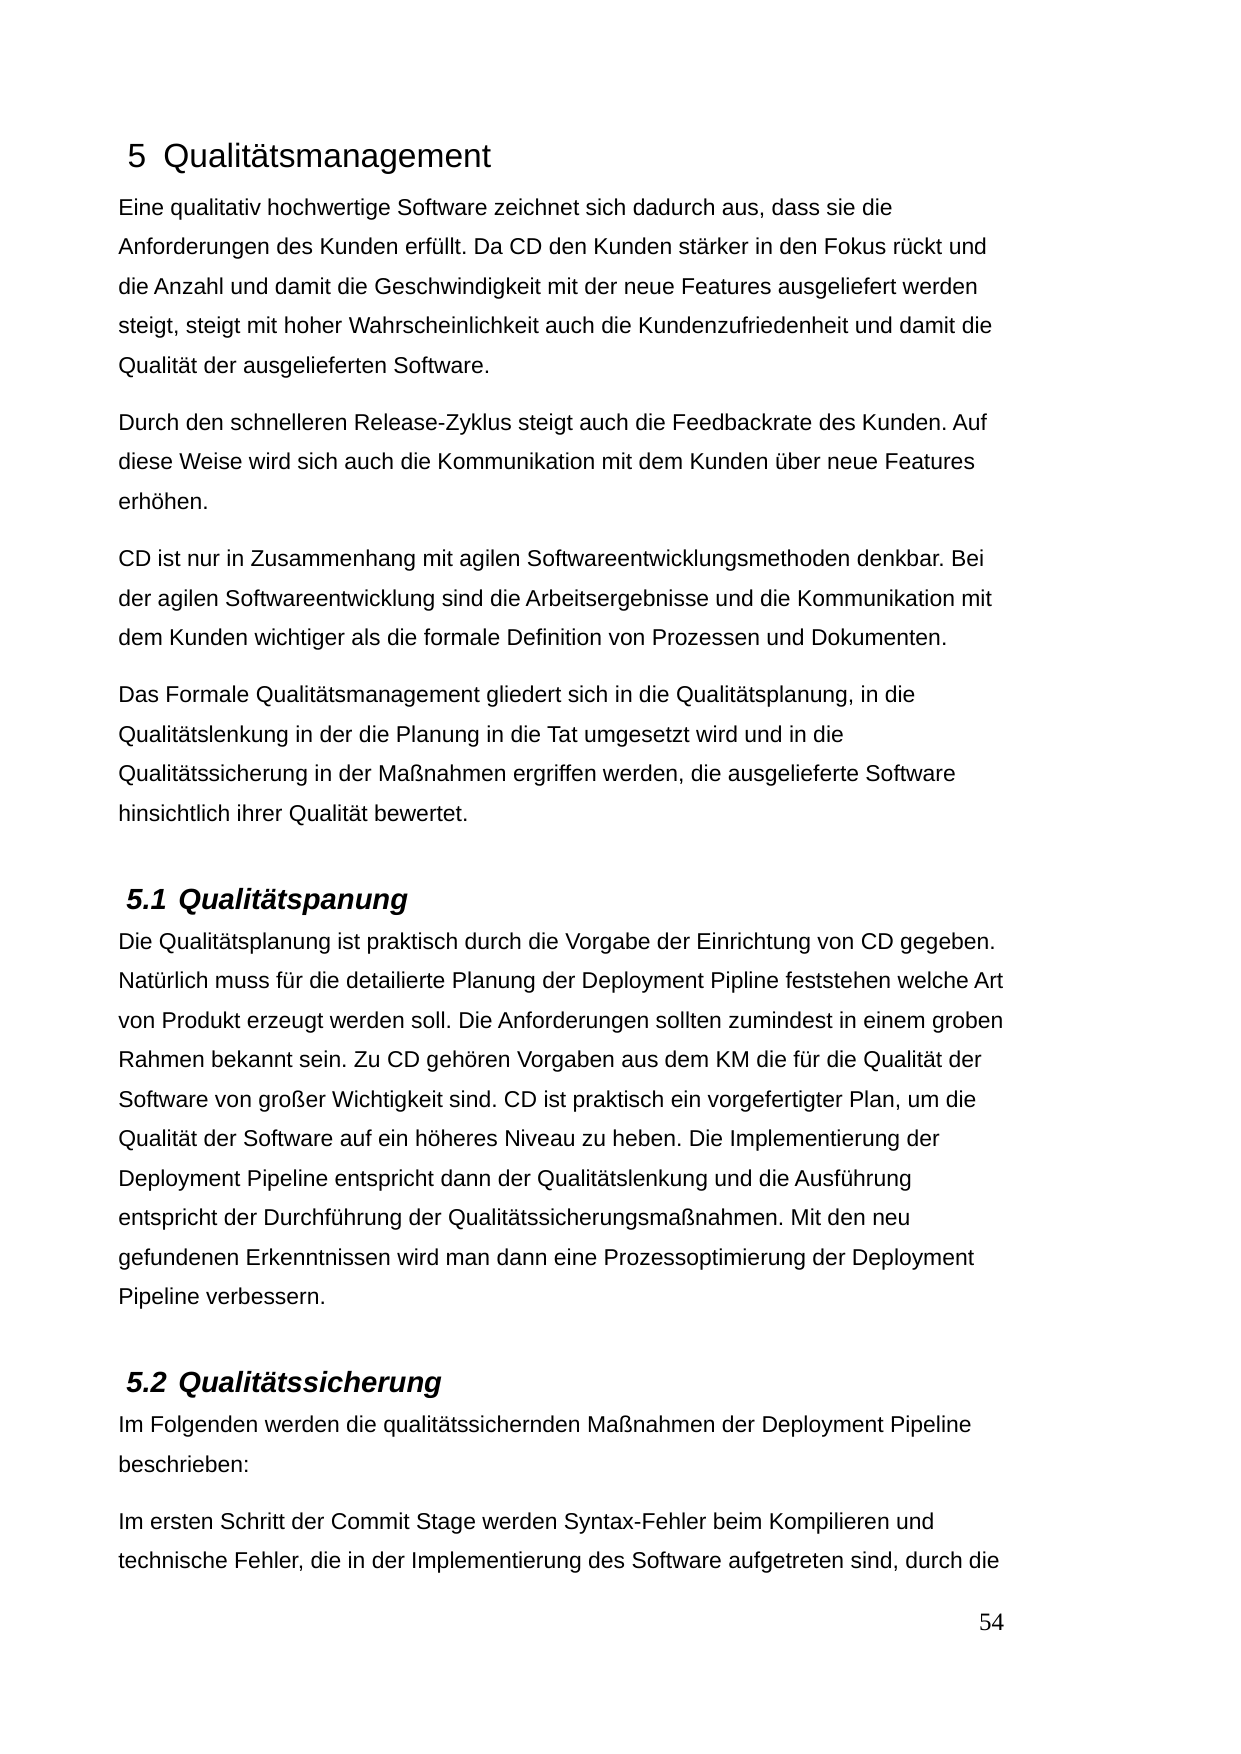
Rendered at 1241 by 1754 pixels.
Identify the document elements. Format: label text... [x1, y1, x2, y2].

text Eine qualitativ hochwertige Software zeichnet sich dadurch aus, dass sie die Anforderungen des Kunden erfüllt. Da CD den Kunden stärker in den Fokus rückt und die Anzahl und damit die Geschwindigkeit mit der neue Features ausgeliefert werden steigt, steigt mit hoher Wahrscheinlichkeit auch die Kundenzufriedenheit und damit die Qualität der ausgelieferten Software. [118, 194, 1004, 378]
text Im Folgenden werden die qualitätssichernden Maßnahmen der Deployment Pipeline beschrieben: [118, 1411, 1004, 1477]
subtitle Qualitätspanung [118, 882, 1004, 915]
text Das Formale Qualitätsmanagement gliedert sich in die Qualitätsplanung, in die Qualitätslenkung in der die Planung in die Tat umgesetzt wird und in die Qualitätssicherung in der Maßnahmen ergriffen werden, die ausgelieferte Software hinsichtlich ihrer Qualität bewertet. [118, 681, 1004, 826]
text Im ersten Schritt der Commit Stage werden Syntax-Fehler beim Kompilieren und technische Fehler, die in der Implementierung des Software aufgetreten sind, durch die [118, 1508, 1004, 1574]
subtitle Qualitätssicherung [118, 1365, 1004, 1399]
text Durch den schnelleren Release-Zyklus steigt auch die Feedbackrate des Kunden. Auf diese Weise wird sich auch die Kommunikation mit dem Kunden über neue Features erhöhen. [118, 409, 1004, 514]
text Die Qualitätsplanung ist praktisch durch die Vorgabe der Einrichtung von CD gegeben. Natürlich muss für die detailierte Planung der Deployment Pipline feststehen welche Art von Produkt erzeugt werden soll. Die Anforderungen sollten zumindest in einem groben Rahmen bekannt sein. Zu CD gehören Vorgaben aus dem KM die für die Qualität der Software von großer Wichtigkeit sind. CD ist praktisch ein vorgefertigter Plan, um die Qualität der Software auf ein höheres Niveau zu heben. Die Implementierung der Deployment Pipeline entspricht dann der Qualitätslenkung und die Ausführung entspricht der Durchführung der Qualitätssicherungsmaßnahmen. Mit den neu gefundenen Erkenntnissen wird man dann eine Prozessoptimierung der Deployment Pipeline verbessern. [118, 928, 1004, 1309]
subtitle Qualitätsmanagement [118, 136, 1004, 174]
text CD ist nur in Zusammenhang mit agilen Softwareentwicklungsmethoden denkbar. Bei der agilen Softwareentwicklung sind die Arbeitsergebnisse und die Kommunikation mit dem Kunden wichtiger als die formale Definition von Prozessen und Dokumenten. [118, 545, 1004, 650]
